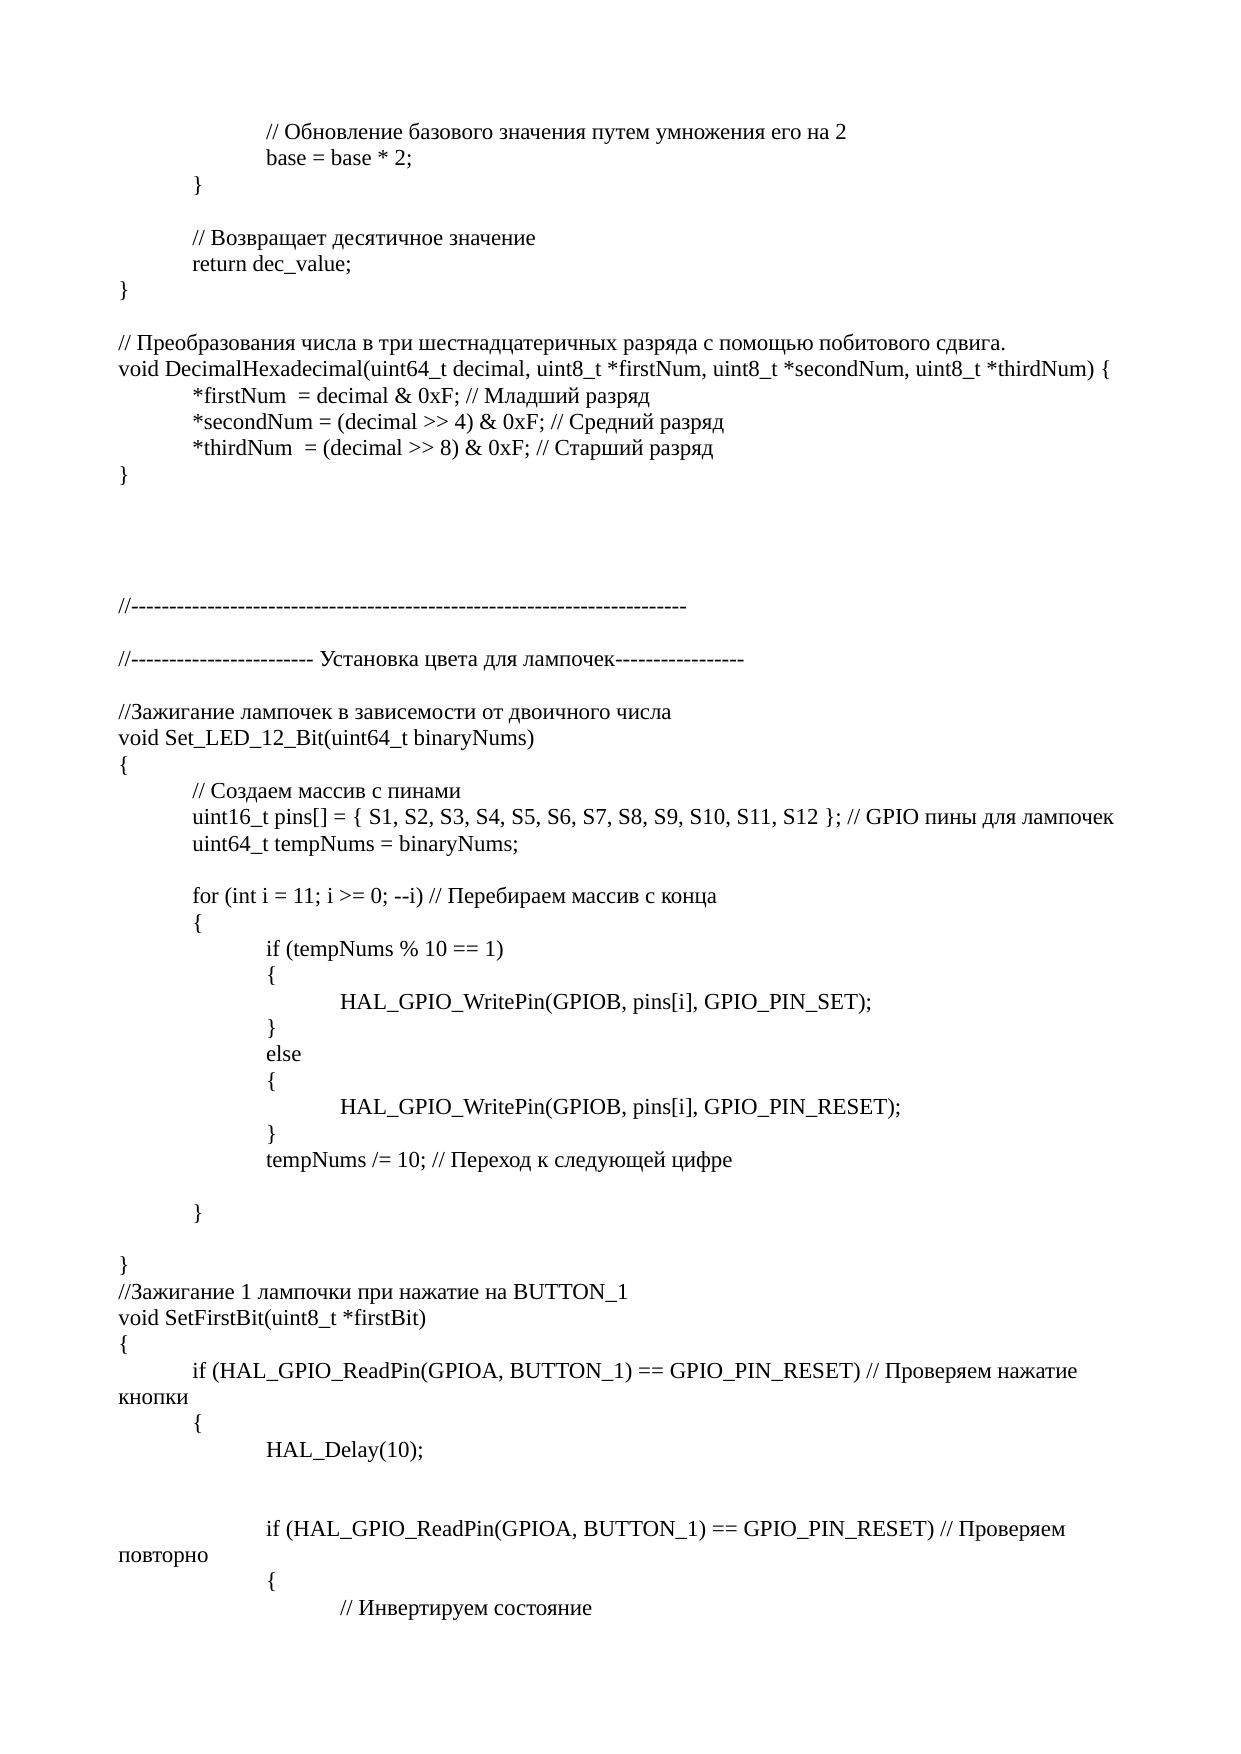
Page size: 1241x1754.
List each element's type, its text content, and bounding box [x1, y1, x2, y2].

text { [118, 751, 1122, 777]
text *firstNum = decimal & 0xF; // Младший разряд [118, 382, 1122, 408]
text if (HAL_GPIO_ReadPin(GPIOA, BUTTON_1) == GPIO_PIN_RESET) // Проверяем нажатие кнопки [118, 1357, 1122, 1409]
text HAL_Delay(10); [118, 1436, 1122, 1462]
text uint64_t tempNums = binaryNums; [118, 830, 1122, 856]
text return dec_value; [118, 250, 1122, 276]
text // Обновление базового значения путем умножения его на 2 [118, 118, 1122, 144]
text //Зажигание 1 лампочки при нажатие на BUTTON_1 [118, 1278, 1122, 1304]
text *thirdNum = (decimal >> 8) & 0xF; // Старший разряд [118, 434, 1122, 461]
text { [118, 1568, 1122, 1594]
text { [118, 1409, 1122, 1436]
text void Set_LED_12_Bit(uint64_t binaryNums) [118, 724, 1122, 751]
text //------------------------------------------------------------------------- [118, 592, 1122, 619]
text { [118, 909, 1122, 935]
text uint16_t pins[] = { S1, S2, S3, S4, S5, S6, S7, S8, S9, S10, S11, S12 }; // GPIO пины для лампочек [118, 803, 1122, 830]
text } [118, 461, 1122, 487]
text } [118, 171, 1122, 197]
text void DecimalHexadecimal(uint64_t decimal, uint8_t *firstNum, uint8_t *secondNum, uint8_t *thirdNum) { [118, 355, 1122, 382]
text } [118, 1251, 1122, 1278]
text for (int i = 11; i >= 0; --i) // Перебираем массив с конца [118, 882, 1122, 909]
text //------------------------ Установка цвета для лампочек----------------- [118, 645, 1122, 672]
text HAL_GPIO_WritePin(GPIOB, pins[i], GPIO_PIN_RESET); [118, 1093, 1122, 1119]
text // Преобразования числа в три шестнадцатеричных разряда с помощью побитового сдвига. [118, 329, 1122, 355]
text } [118, 1119, 1122, 1146]
text { [118, 961, 1122, 988]
text HAL_GPIO_WritePin(GPIOB, pins[i], GPIO_PIN_SET); [118, 988, 1122, 1014]
text { [118, 1330, 1122, 1357]
text } [118, 1199, 1122, 1225]
text void SetFirstBit(uint8_t *firstBit) [118, 1304, 1122, 1330]
text *secondNum = (decimal >> 4) & 0xF; // Средний разряд [118, 408, 1122, 434]
text tempNums /= 10; // Переход к следующей цифре [118, 1146, 1122, 1172]
text { [118, 1067, 1122, 1093]
text // Инвертируем состояние [118, 1594, 1122, 1620]
text base = base * 2; [118, 144, 1122, 171]
text // Возвращает десятичное значение [118, 223, 1122, 250]
text // Создаем массив с пинами [118, 777, 1122, 803]
text } [118, 1014, 1122, 1041]
text else [118, 1041, 1122, 1067]
text if (HAL_GPIO_ReadPin(GPIOA, BUTTON_1) == GPIO_PIN_RESET) // Проверяем повторно [118, 1515, 1122, 1568]
text if (tempNums % 10 == 1) [118, 935, 1122, 961]
text } [118, 276, 1122, 303]
text //Зажигание лампочек в зависемости от двоичного числа [118, 698, 1122, 724]
